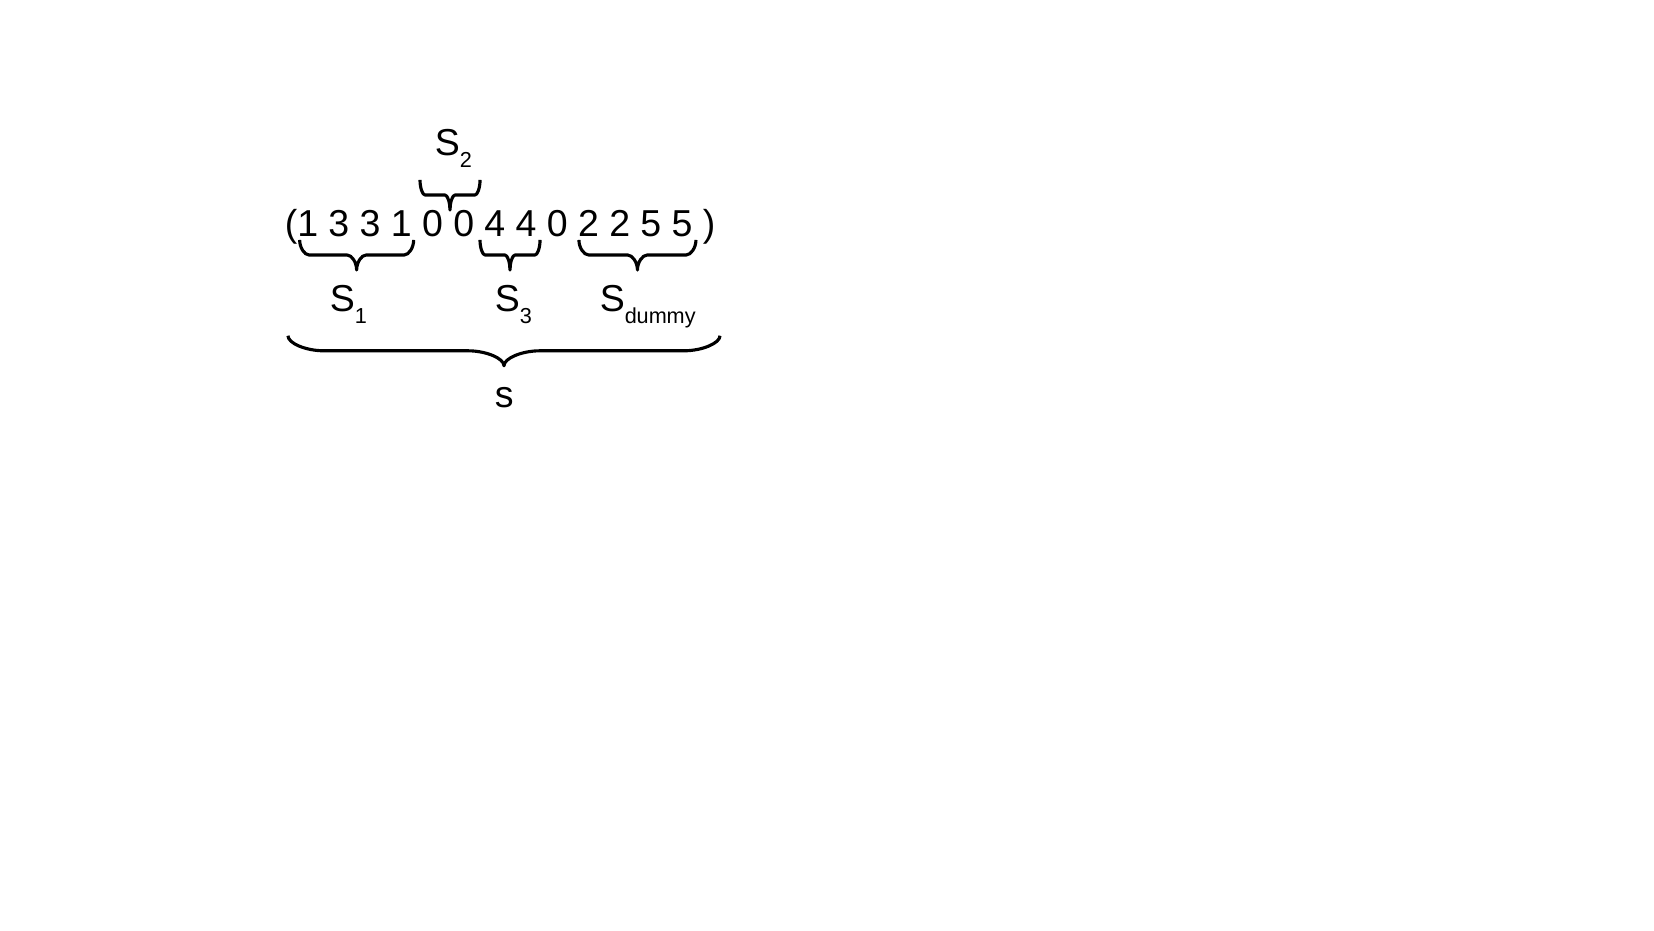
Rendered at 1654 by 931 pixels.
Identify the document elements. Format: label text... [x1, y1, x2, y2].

text_box Sdummy [585, 270, 751, 336]
text_box S3 [480, 270, 556, 336]
text_box S2 [420, 114, 496, 181]
text_box s [480, 365, 556, 432]
text_box (1 3 3 1 0 0 4 4 0 2 2 5 5 ) [270, 195, 1471, 252]
text_box S1 [315, 270, 391, 336]
